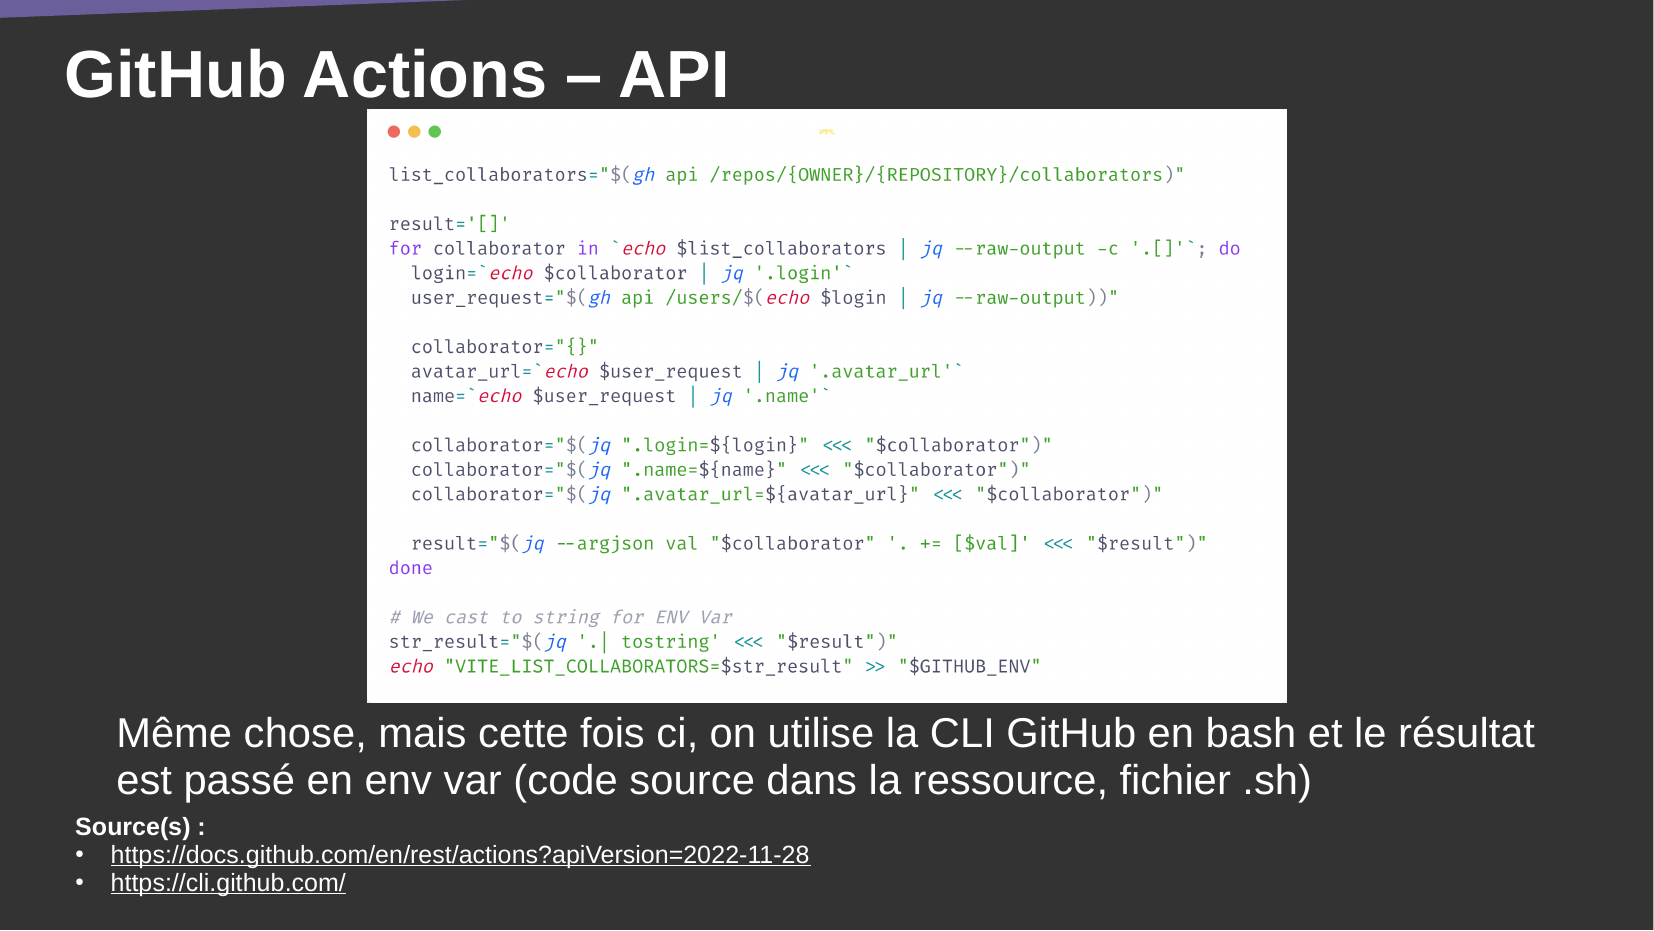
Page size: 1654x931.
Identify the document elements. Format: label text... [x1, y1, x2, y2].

text_box Source(s) : https://docs.github.com/en/rest/actions?apiVersion=2022-11-28 https://cli.github.com/ [60, 795, 1595, 905]
title GitHub Actions – API [64, 37, 1577, 119]
picture [367, 109, 1287, 703]
text_box [0, 0, 467, 18]
text_box Même chose, mais cette fois ci, on utilise la CLI GitHub en bash et le résultat est passé en env var (code source dans la ressource, fichier .sh) [101, 702, 1583, 811]
